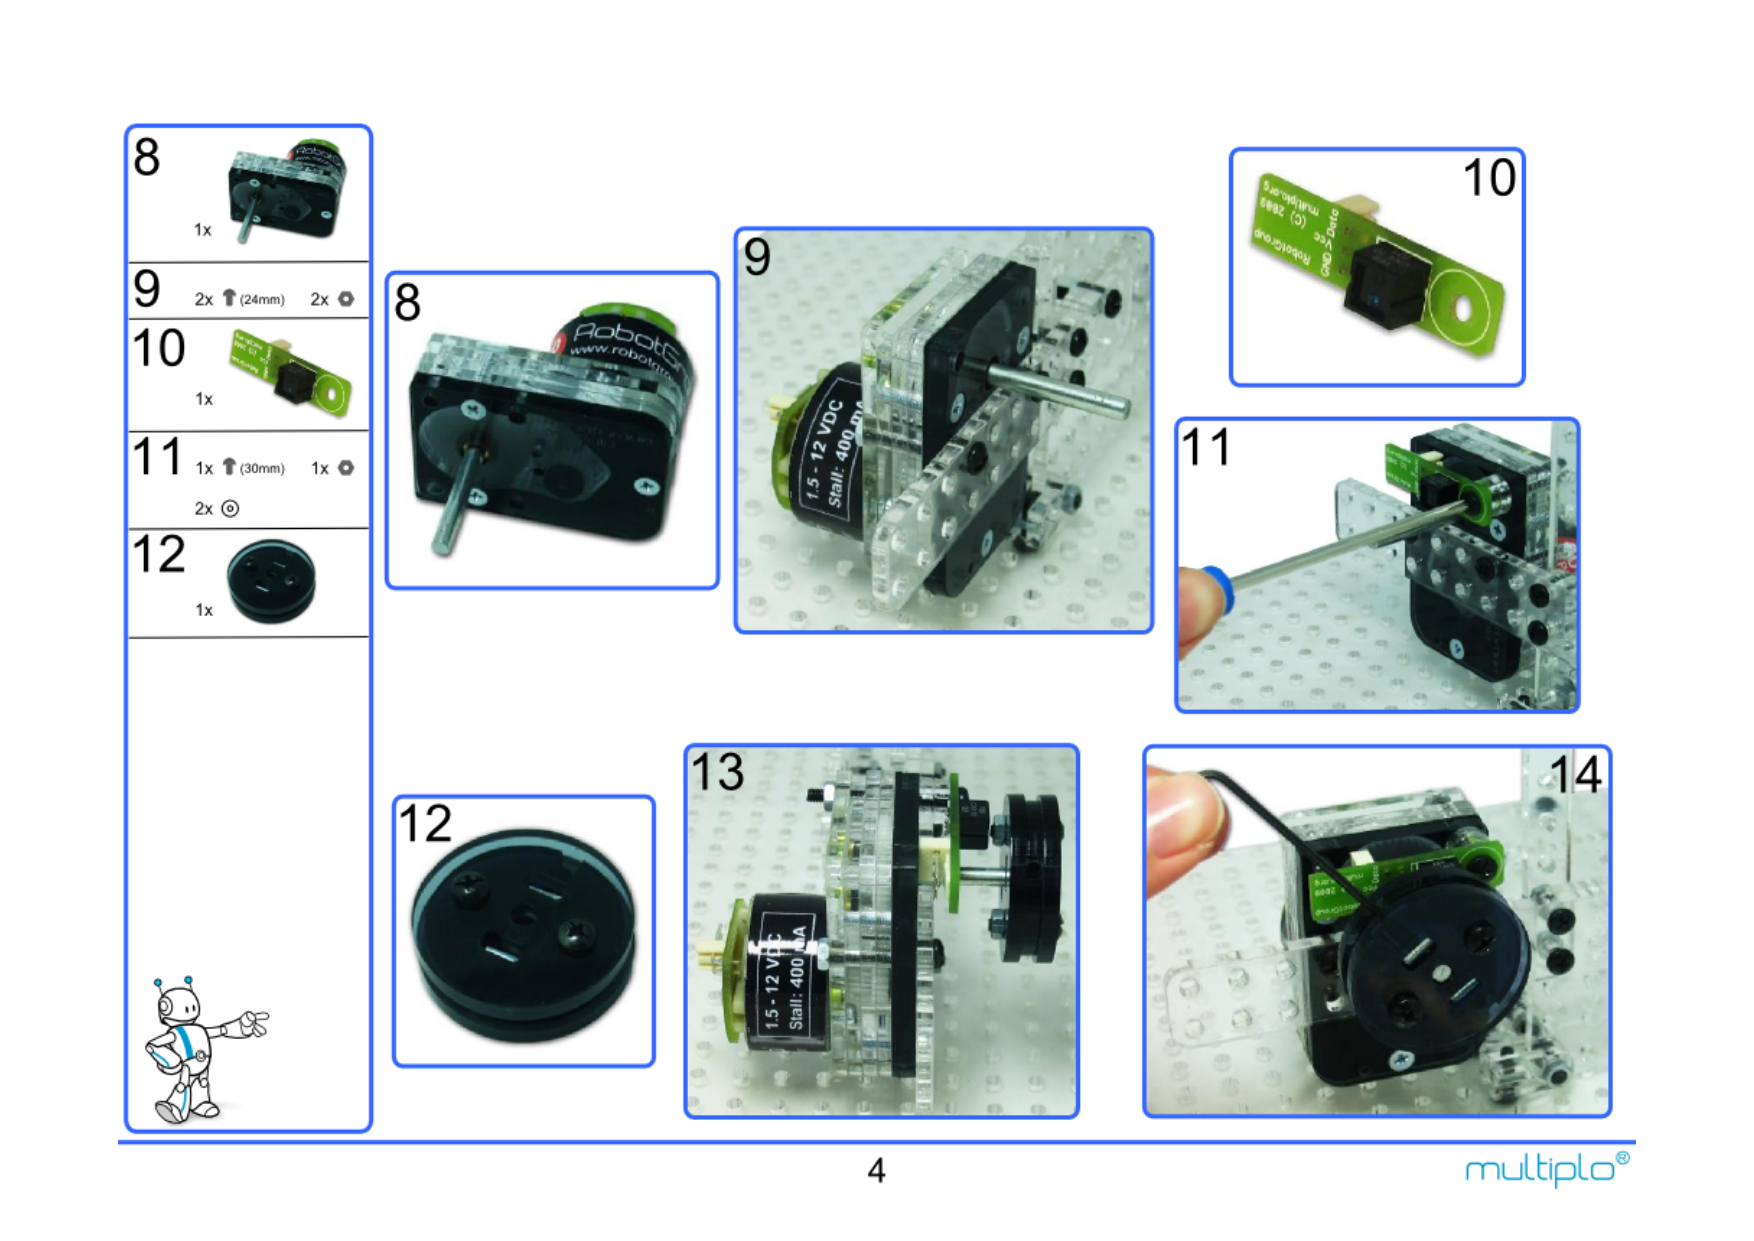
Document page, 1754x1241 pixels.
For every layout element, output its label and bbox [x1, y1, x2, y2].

picture [118, 118, 1636, 1192]
